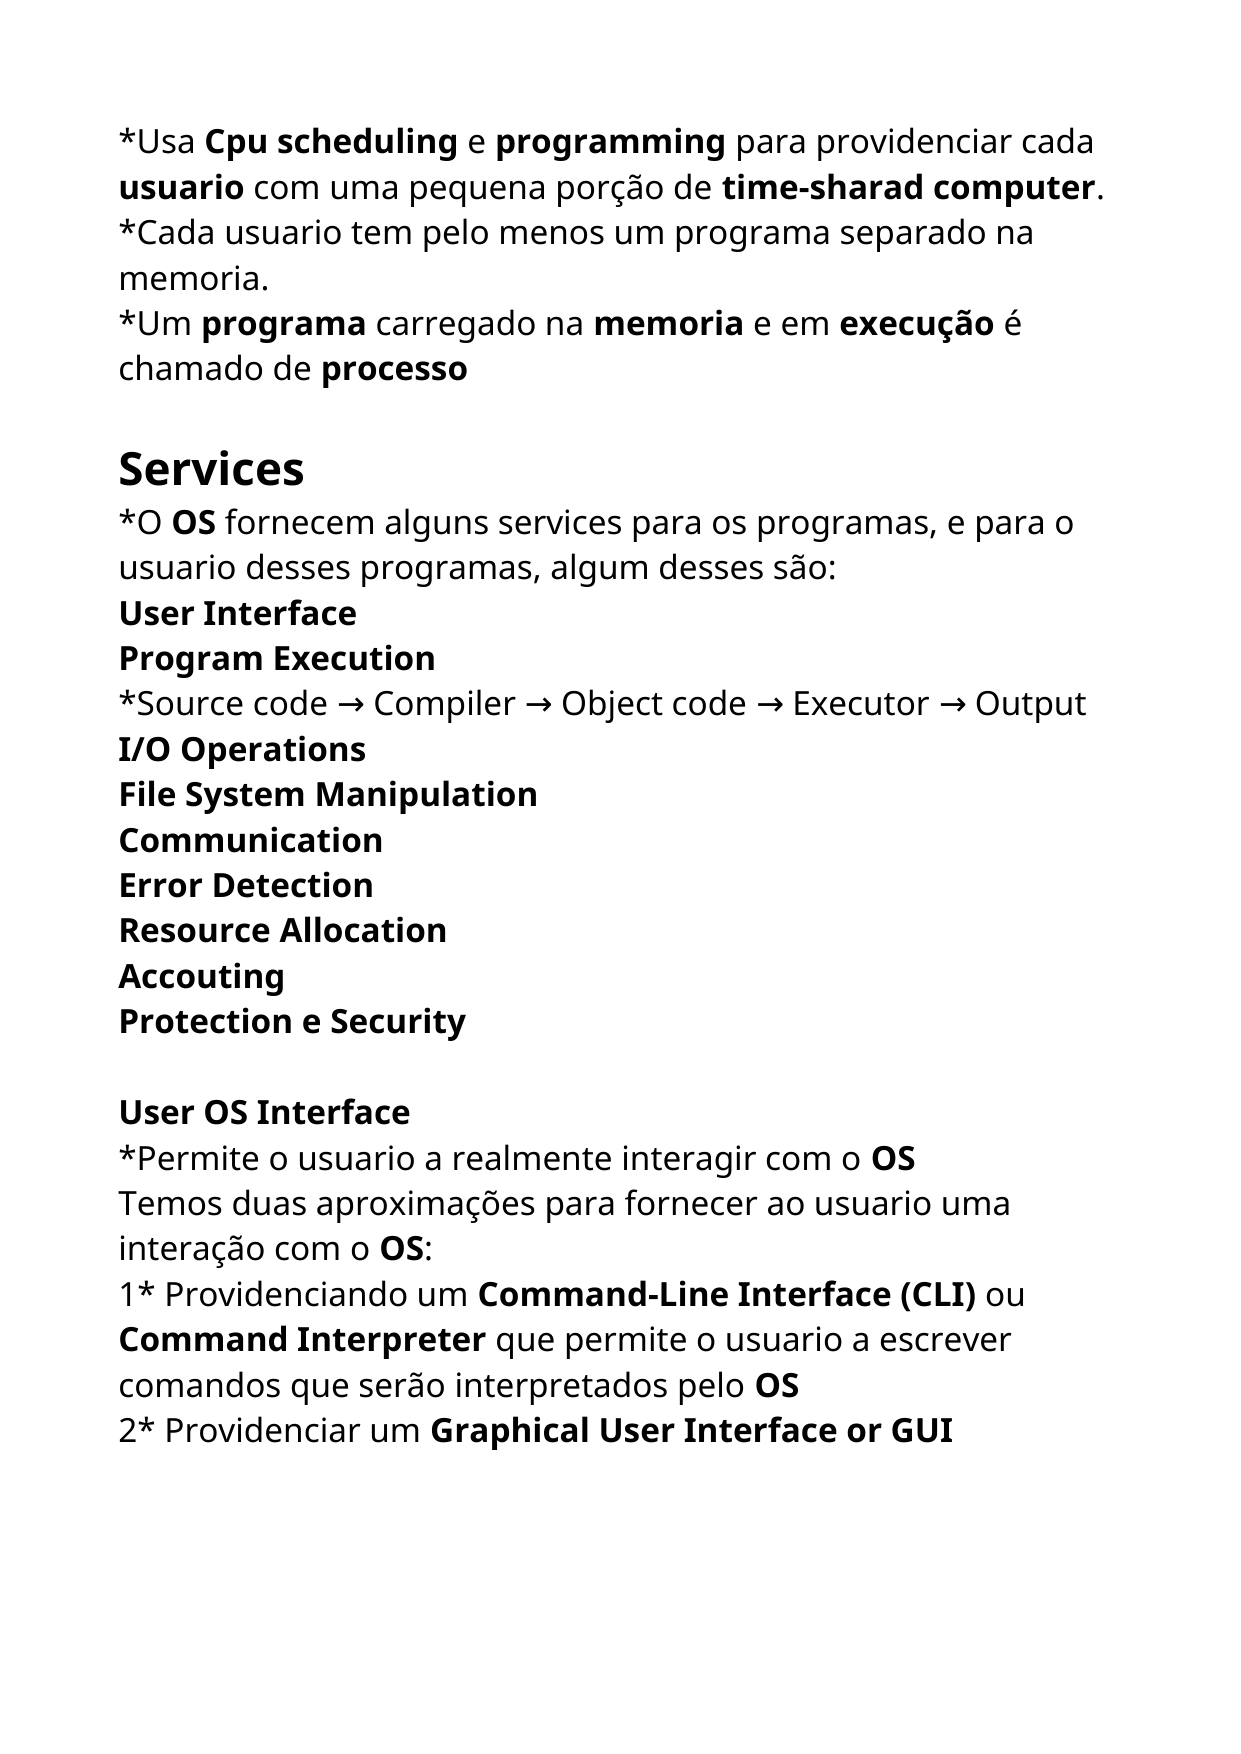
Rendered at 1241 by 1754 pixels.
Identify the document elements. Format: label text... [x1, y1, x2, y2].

text *Usa Cpu scheduling e programming para providenciar cada usuario com uma pequena porção de time-sharad computer. [118, 118, 1122, 209]
text *Um programa carregado na memoria e em execução é chamado de processo [118, 300, 1122, 391]
text Services [118, 436, 1122, 498]
text Resource Allocation [118, 907, 1122, 953]
text File System Manipulation [118, 771, 1122, 816]
text *Permite o usuario a realmente interagir com o OS [118, 1134, 1122, 1180]
text *Source code → Compiler → Object code → Executor → Output [118, 680, 1122, 726]
text 2* Providenciar um Graphical User Interface or GUI [118, 1407, 1122, 1452]
text Communication [118, 816, 1122, 862]
text Error Detection [118, 862, 1122, 907]
text 1* Providenciando um Command-Line Interface (CLI) ou Command Interpreter que permite o usuario a escrever comandos que serão interpretados pelo OS [118, 1271, 1122, 1407]
text Accouting [118, 953, 1122, 998]
text I/O Operations [118, 726, 1122, 771]
text *O OS fornecem alguns services para os programas, e para o usuario desses programas, algum desses são: [118, 498, 1122, 589]
text Temos duas aproximações para fornecer ao usuario uma interação com o OS: [118, 1180, 1122, 1271]
text User OS Interface [118, 1089, 1122, 1134]
text Protection e Security [118, 998, 1122, 1043]
text User Interface [118, 589, 1122, 635]
text *Cada usuario tem pelo menos um programa separado na memoria. [118, 209, 1122, 300]
text Program Execution [118, 635, 1122, 680]
